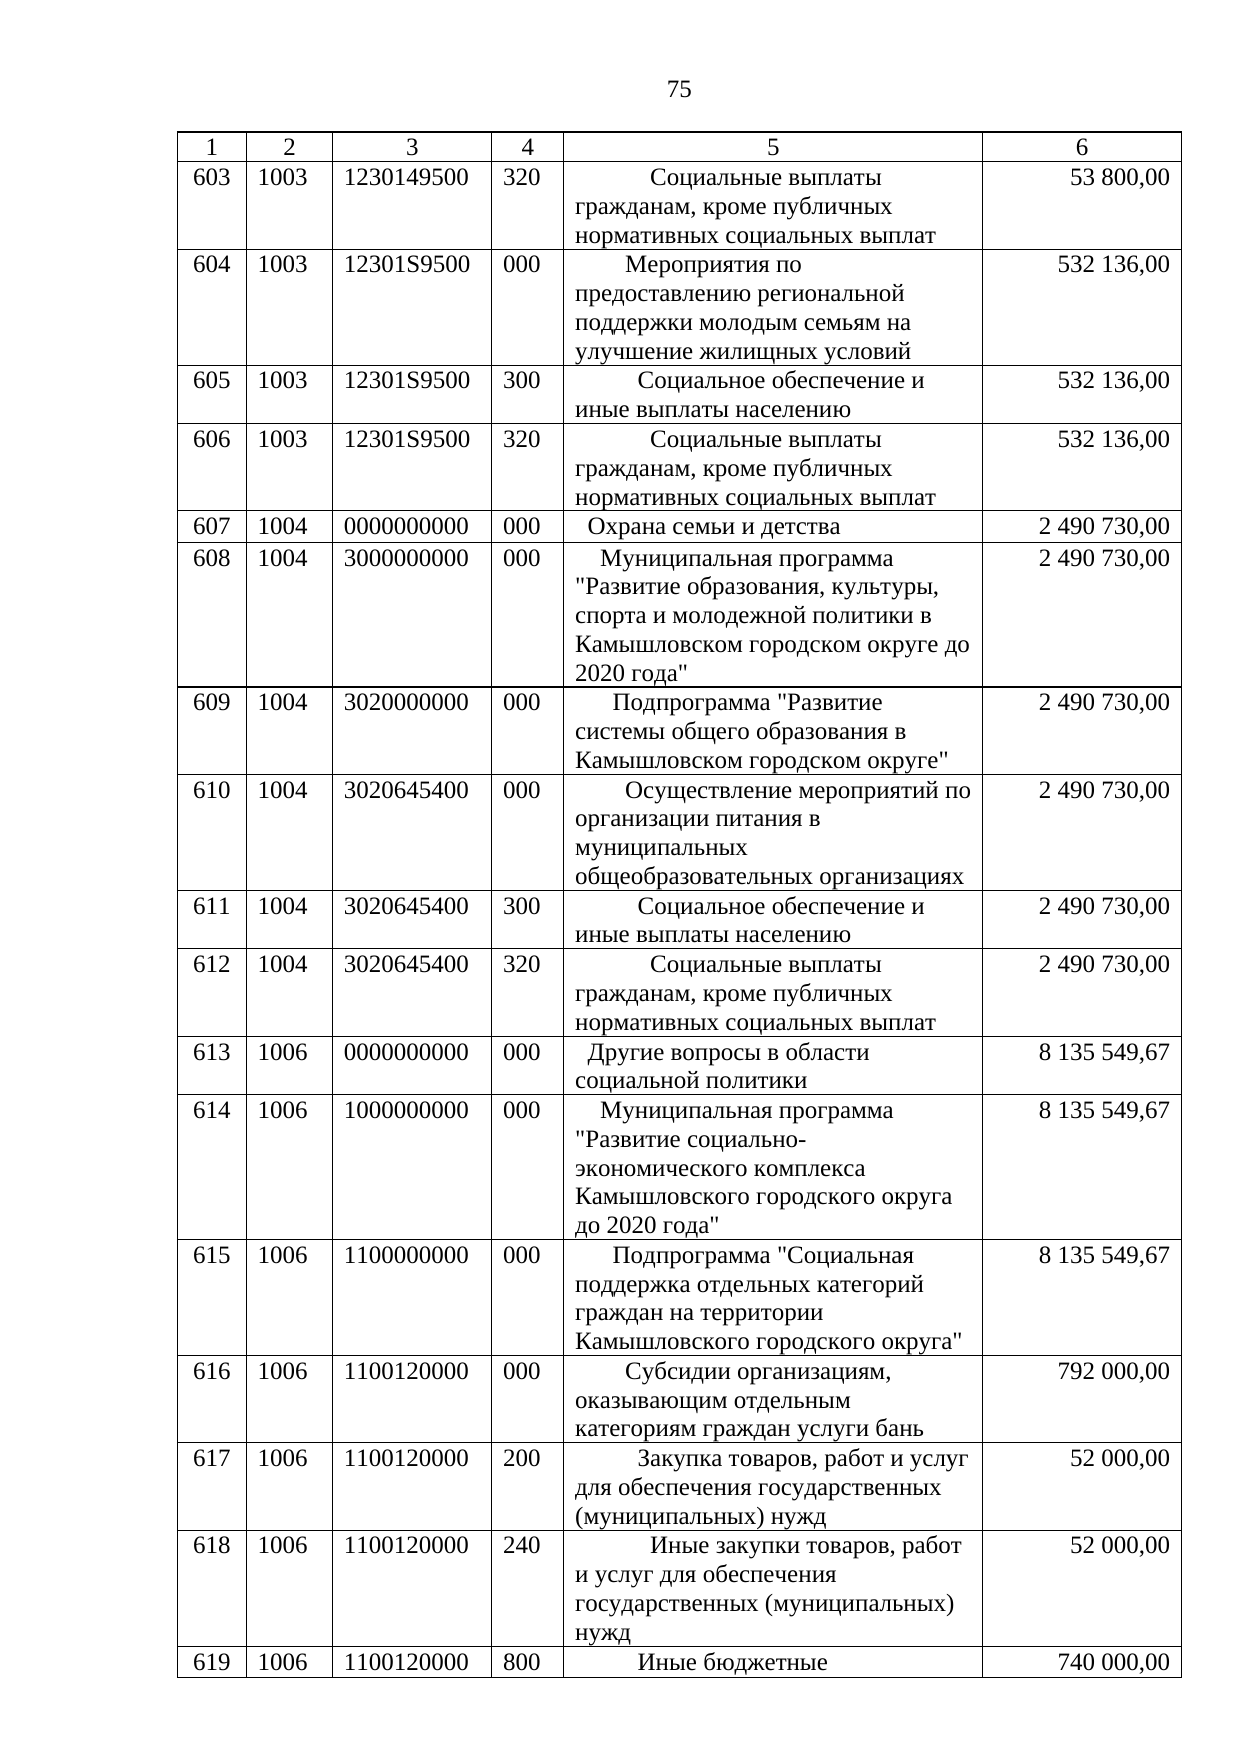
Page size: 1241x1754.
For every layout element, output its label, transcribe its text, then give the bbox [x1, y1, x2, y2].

table_cell Мероприятия по предоставлению региональной поддержки молодым семьям на улучшение жилищных условий [564, 250, 982, 364]
table_header 2 [247, 133, 332, 161]
table_cell Социальные выплаты гражданам, кроме публичных нормативных социальных выплат [564, 949, 982, 1036]
table_cell 1006 [247, 1531, 332, 1646]
table_cell 618 [178, 1531, 246, 1646]
table_cell 8 135 549,67 [983, 1240, 1181, 1355]
table_cell 000 [492, 775, 563, 890]
table_cell Осуществление мероприятий по организации питания в муниципальных общеобразовательных организациях [564, 775, 982, 890]
table_cell 1100120000 [333, 1443, 491, 1529]
table_cell 1004 [247, 775, 332, 890]
table_cell 1004 [247, 891, 332, 948]
table_cell 000 [492, 1037, 563, 1094]
table_cell 1004 [247, 511, 332, 542]
table_cell 1006 [247, 1240, 332, 1355]
table_cell 52 000,00 [983, 1531, 1181, 1646]
table_cell 1004 [247, 543, 332, 686]
table_cell Закупка товаров, работ и услуг для обеспечения государственных (муниципальных) нужд [564, 1443, 982, 1529]
table_cell 619 [178, 1647, 246, 1677]
table_cell 000 [492, 1240, 563, 1355]
table_cell 2 490 730,00 [983, 688, 1181, 774]
table_cell 1003 [247, 250, 332, 364]
table_cell Иные бюджетные [564, 1647, 982, 1677]
table_cell 53 800,00 [983, 162, 1181, 248]
table_cell 1100120000 [333, 1531, 491, 1646]
table_cell Охрана семьи и детства [564, 511, 982, 542]
table_cell Подпрограмма "Развитие системы общего образования в Камышловском городском округе" [564, 688, 982, 774]
table_cell 2 490 730,00 [983, 543, 1181, 686]
table_cell 3000000000 [333, 543, 491, 686]
table_cell 1100120000 [333, 1356, 491, 1442]
table_cell 0000000000 [333, 1037, 491, 1094]
table_cell 52 000,00 [983, 1443, 1181, 1529]
table_cell Социальные выплаты гражданам, кроме публичных нормативных социальных выплат [564, 162, 982, 248]
table_cell 8 135 549,67 [983, 1095, 1181, 1239]
table_cell 613 [178, 1037, 246, 1094]
table_cell 0000000000 [333, 511, 491, 542]
table_cell 2 490 730,00 [983, 949, 1181, 1036]
table_cell 000 [492, 688, 563, 774]
table_cell 12301S9500 [333, 424, 491, 510]
table_cell 1006 [247, 1356, 332, 1442]
table_cell 1003 [247, 424, 332, 510]
table_header 6 [983, 133, 1181, 161]
table_cell 3020645400 [333, 949, 491, 1036]
table_cell Муниципальная программа "Развитие социально-экономического комплекса Камышловского городского округа до 2020 года" [564, 1095, 982, 1239]
table_cell 605 [178, 366, 246, 423]
table_cell 800 [492, 1647, 563, 1677]
table_cell 606 [178, 424, 246, 510]
table_cell 1004 [247, 688, 332, 774]
table_cell 1006 [247, 1443, 332, 1529]
table_cell 320 [492, 949, 563, 1036]
table_header 4 [492, 133, 563, 161]
table_cell 614 [178, 1095, 246, 1239]
table_cell 2 490 730,00 [983, 891, 1181, 948]
table_header 3 [333, 133, 491, 161]
table_cell 616 [178, 1356, 246, 1442]
table_cell 610 [178, 775, 246, 890]
table_cell 792 000,00 [983, 1356, 1181, 1442]
table_cell 320 [492, 162, 563, 248]
table_cell 532 136,00 [983, 366, 1181, 423]
table_cell 1004 [247, 949, 332, 1036]
table_cell 200 [492, 1443, 563, 1529]
table_header 5 [564, 133, 982, 161]
table_cell 1000000000 [333, 1095, 491, 1239]
table_cell 1006 [247, 1647, 332, 1677]
table_cell 3020000000 [333, 688, 491, 774]
table_cell 300 [492, 891, 563, 948]
table_cell 609 [178, 688, 246, 774]
table_cell 617 [178, 1443, 246, 1529]
table_cell 1100120000 [333, 1647, 491, 1677]
table_cell 3020645400 [333, 775, 491, 890]
table_cell 607 [178, 511, 246, 542]
table_cell 611 [178, 891, 246, 948]
table_cell 000 [492, 1356, 563, 1442]
table_cell 000 [492, 511, 563, 542]
table_cell Другие вопросы в области социальной политики [564, 1037, 982, 1094]
table_cell 615 [178, 1240, 246, 1355]
table_cell 240 [492, 1531, 563, 1646]
table_cell 320 [492, 424, 563, 510]
table_cell 603 [178, 162, 246, 248]
table_cell 8 135 549,67 [983, 1037, 1181, 1094]
table_cell 608 [178, 543, 246, 686]
table_cell 532 136,00 [983, 424, 1181, 510]
table_cell 1230149500 [333, 162, 491, 248]
table_cell 1003 [247, 162, 332, 248]
table_cell 3020645400 [333, 891, 491, 948]
table_cell 532 136,00 [983, 250, 1181, 364]
table_cell 740 000,00 [983, 1647, 1181, 1677]
table_cell 1100000000 [333, 1240, 491, 1355]
table_cell 12301S9500 [333, 366, 491, 423]
table_cell 300 [492, 366, 563, 423]
table_cell 2 490 730,00 [983, 775, 1181, 890]
table_cell Подпрограмма "Социальная поддержка отдельных категорий граждан на территории Камышловского городского округа" [564, 1240, 982, 1355]
table_cell 1003 [247, 366, 332, 423]
table_cell Социальное обеспечение и иные выплаты населению [564, 366, 982, 423]
table_cell 604 [178, 250, 246, 364]
table_cell 1006 [247, 1037, 332, 1094]
table_header 1 [178, 133, 246, 161]
table_cell 12301S9500 [333, 250, 491, 364]
table_cell 000 [492, 543, 563, 686]
table_cell Иные закупки товаров, работ и услуг для обеспечения государственных (муниципальных) нужд [564, 1531, 982, 1646]
table_cell Субсидии организациям, оказывающим отдельным категориям граждан услуги бань [564, 1356, 982, 1442]
table_cell Социальные выплаты гражданам, кроме публичных нормативных социальных выплат [564, 424, 982, 510]
table_cell Социальное обеспечение и иные выплаты населению [564, 891, 982, 948]
table_cell 000 [492, 250, 563, 364]
table_cell 000 [492, 1095, 563, 1239]
table_cell Муниципальная программа "Развитие образования, культуры, спорта и молодежной политики в Камышловском городском округе до 2020 года" [564, 543, 982, 686]
table_cell 1006 [247, 1095, 332, 1239]
table_cell 612 [178, 949, 246, 1036]
table_cell 2 490 730,00 [983, 511, 1181, 542]
